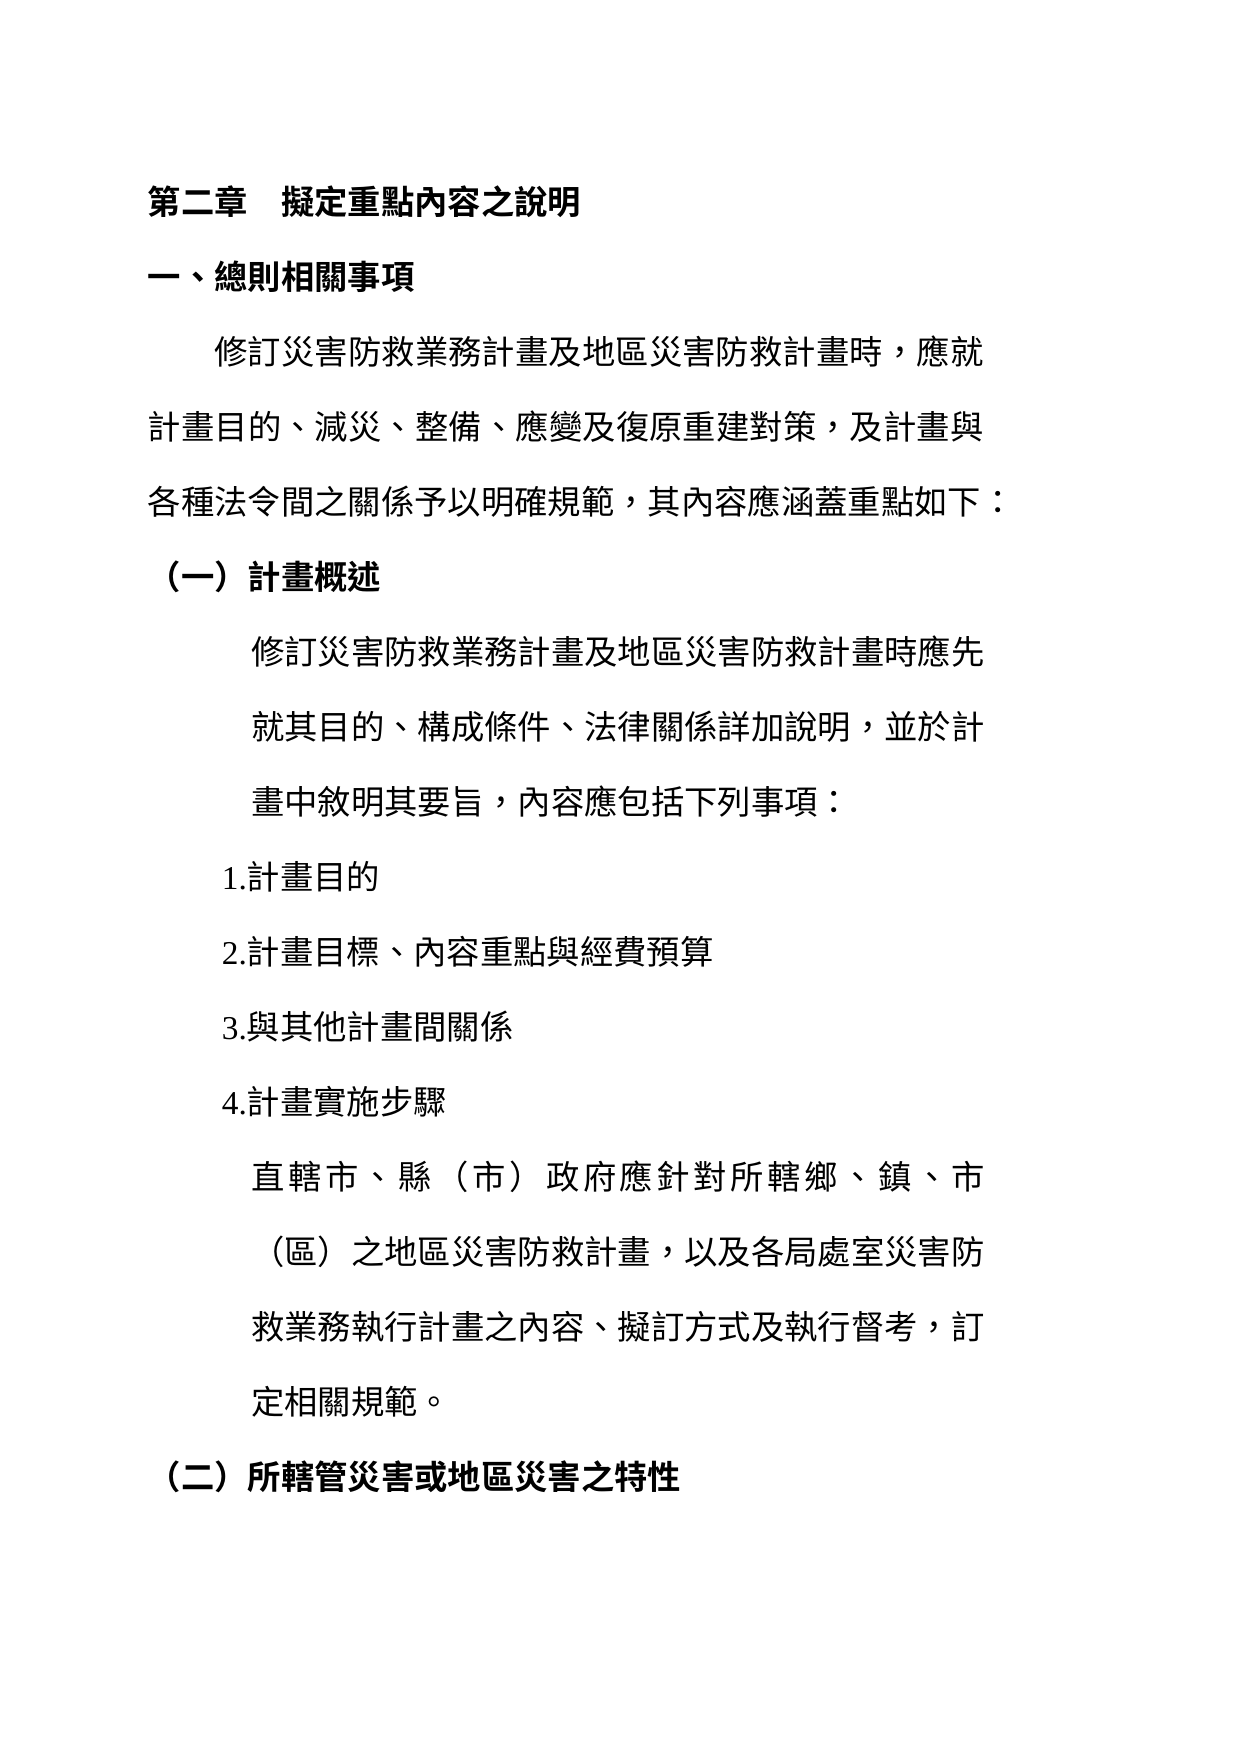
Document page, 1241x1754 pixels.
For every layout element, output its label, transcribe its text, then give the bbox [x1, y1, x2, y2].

subtitle 一、總則相關事項 [148, 237, 985, 312]
text 修訂災害防救業務計畫及地區災害防救計畫時，應就計畫目的、減災、整備、應變及復原重建對策，及計畫與各種法令間之關係予以明確規範，其內容應涵蓋重點如下： [148, 312, 985, 537]
text 1.計畫目的 [222, 837, 985, 912]
text （二）所轄管災害或地區災害之特性 [148, 1437, 985, 1512]
subtitle 第二章 擬定重點內容之說明 [148, 162, 985, 237]
text 4.計畫實施步驟 [222, 1062, 985, 1137]
text 修訂災害防救業務計畫及地區災害防救計畫時應先就其目的、構成條件、法律關係詳加說明，並於計畫中敘明其要旨，內容應包括下列事項： [251, 612, 985, 837]
text 直轄市、縣（市）政府應針對所轄鄉、鎮、市（區）之地區災害防救計畫，以及各局處室災害防救業務執行計畫之內容、擬訂方式及執行督考，訂定相關規範。 [251, 1137, 985, 1437]
text 2.計畫目標、內容重點與經費預算 [222, 912, 985, 987]
text （一）計畫概述 [148, 537, 985, 612]
text 3.與其他計畫間關係 [222, 987, 985, 1062]
